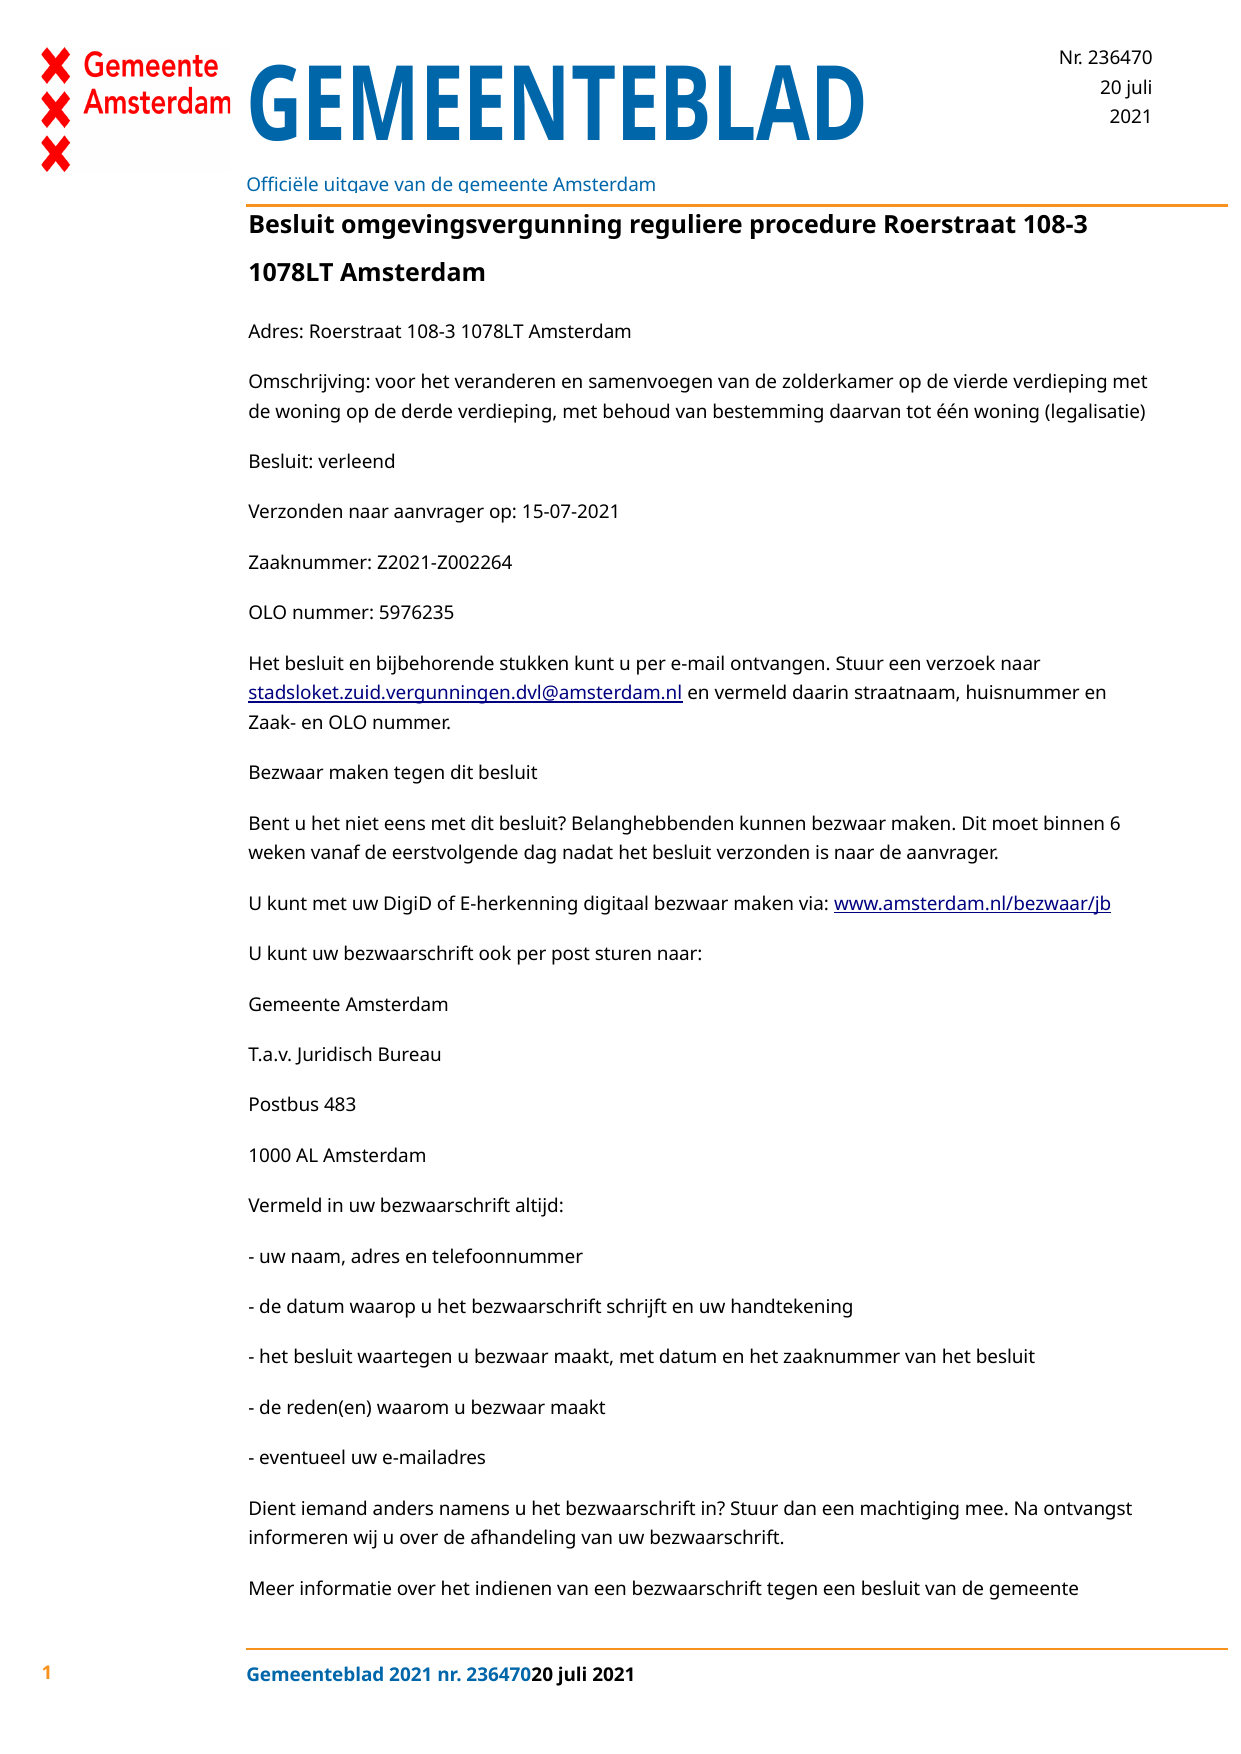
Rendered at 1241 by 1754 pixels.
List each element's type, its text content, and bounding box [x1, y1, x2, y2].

text Verzonden naar aanvrager op: 15-07-2021 [248, 499, 1152, 524]
picture [41, 47, 231, 172]
text Gemeente Amsterdam [248, 991, 1152, 1017]
text - de reden(en) waarom u bezwaar maakt [248, 1394, 1152, 1420]
text Omschrijving: voor het veranderen en samenvoegen van de zolderkamer op de vierde verdieping met de woning op de derde verdieping, met behoud van bestemming daarvan tot één woning (legalisatie) [248, 368, 1152, 424]
text Bent u het niet eens met dit besluit? Belanghebbenden kunnen bezwaar maken. Dit moet binnen 6 weken vanaf de eerstvolgende dag nadat het besluit verzonden is naar de aanvrager. [248, 810, 1152, 865]
text Postbus 483 [248, 1092, 1152, 1117]
text Het besluit en bijbehorende stukken kunt u per e-mail ontvangen. Stuur een verzoek naar stadsloket.zuid.vergunningen.dvl@amsterdam.nl en vermeld daarin straatnaam, huisnummer en Zaak- en OLO nummer. [248, 650, 1152, 735]
text U kunt met uw DigiD of E-herkenning digitaal bezwaar maken via: www.amsterdam.nl/bezwaar/jb [248, 890, 1152, 916]
text Dient iemand anders namens u het bezwaarschrift in? Stuur dan een machtiging mee. Na ontvangst informeren wij u over de afhandeling van uw bezwaarschrift. [248, 1495, 1152, 1550]
text 1000 AL Amsterdam [248, 1142, 1152, 1168]
text - het besluit waartegen u bezwaar maakt, met datum en het zaaknummer van het besluit [248, 1344, 1152, 1369]
text Adres: Roerstraat 108-3 1078LT Amsterdam [248, 318, 1152, 344]
text - uw naam, adres en telefoonnummer [248, 1243, 1152, 1269]
text Zaaknummer: Z2021-Z002264 [248, 549, 1152, 575]
text Vermeld in uw bezwaarschrift altijd: [248, 1192, 1152, 1218]
text - eventueel uw e-mailadres [248, 1444, 1152, 1470]
text T.a.v. Juridisch Bureau [248, 1041, 1152, 1067]
text OLO nummer: 5976235 [248, 599, 1152, 625]
text Besluit: verleend [248, 448, 1152, 474]
text - de datum waarop u het bezwaarschrift schrijft en uw handtekening [248, 1293, 1152, 1319]
text Bezwaar maken tegen dit besluit [248, 759, 1152, 785]
text U kunt uw bezwaarschrift ook per post sturen naar: [248, 940, 1152, 966]
text Meer informatie over het indienen van een bezwaarschrift tegen een besluit van de gemeente [248, 1575, 1152, 1601]
text Besluit omgevingsvergunning reguliere procedure Roerstraat 108-3 1078LT Amsterdam [248, 207, 1152, 288]
